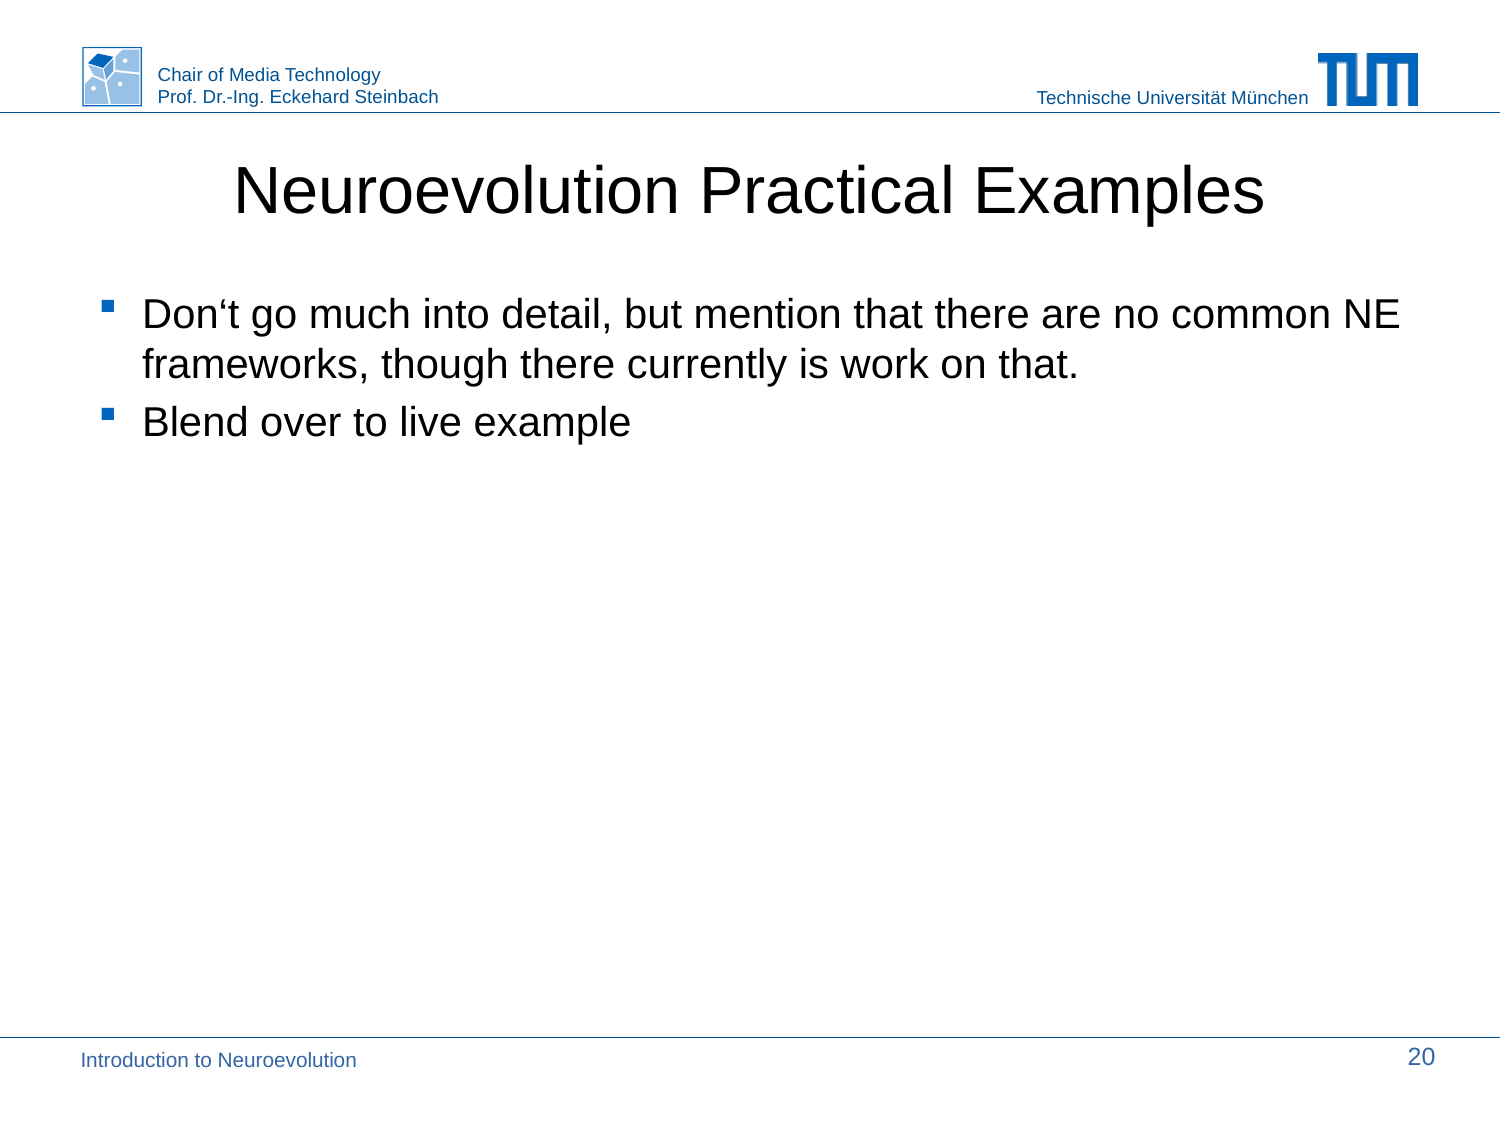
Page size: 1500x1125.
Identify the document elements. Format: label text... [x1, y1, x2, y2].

list Don‘t go much into detail, but mention that there are no common NE frameworks, though there currently is work on that. Blend over to live example [83, 279, 1417, 1013]
text_box Introduction to Neuroevolution [65, 1041, 406, 1081]
title Neuroevolution Practical Examples [83, 139, 1417, 239]
picture [1318, 53, 1418, 106]
text_box [1392, 1035, 1471, 1090]
